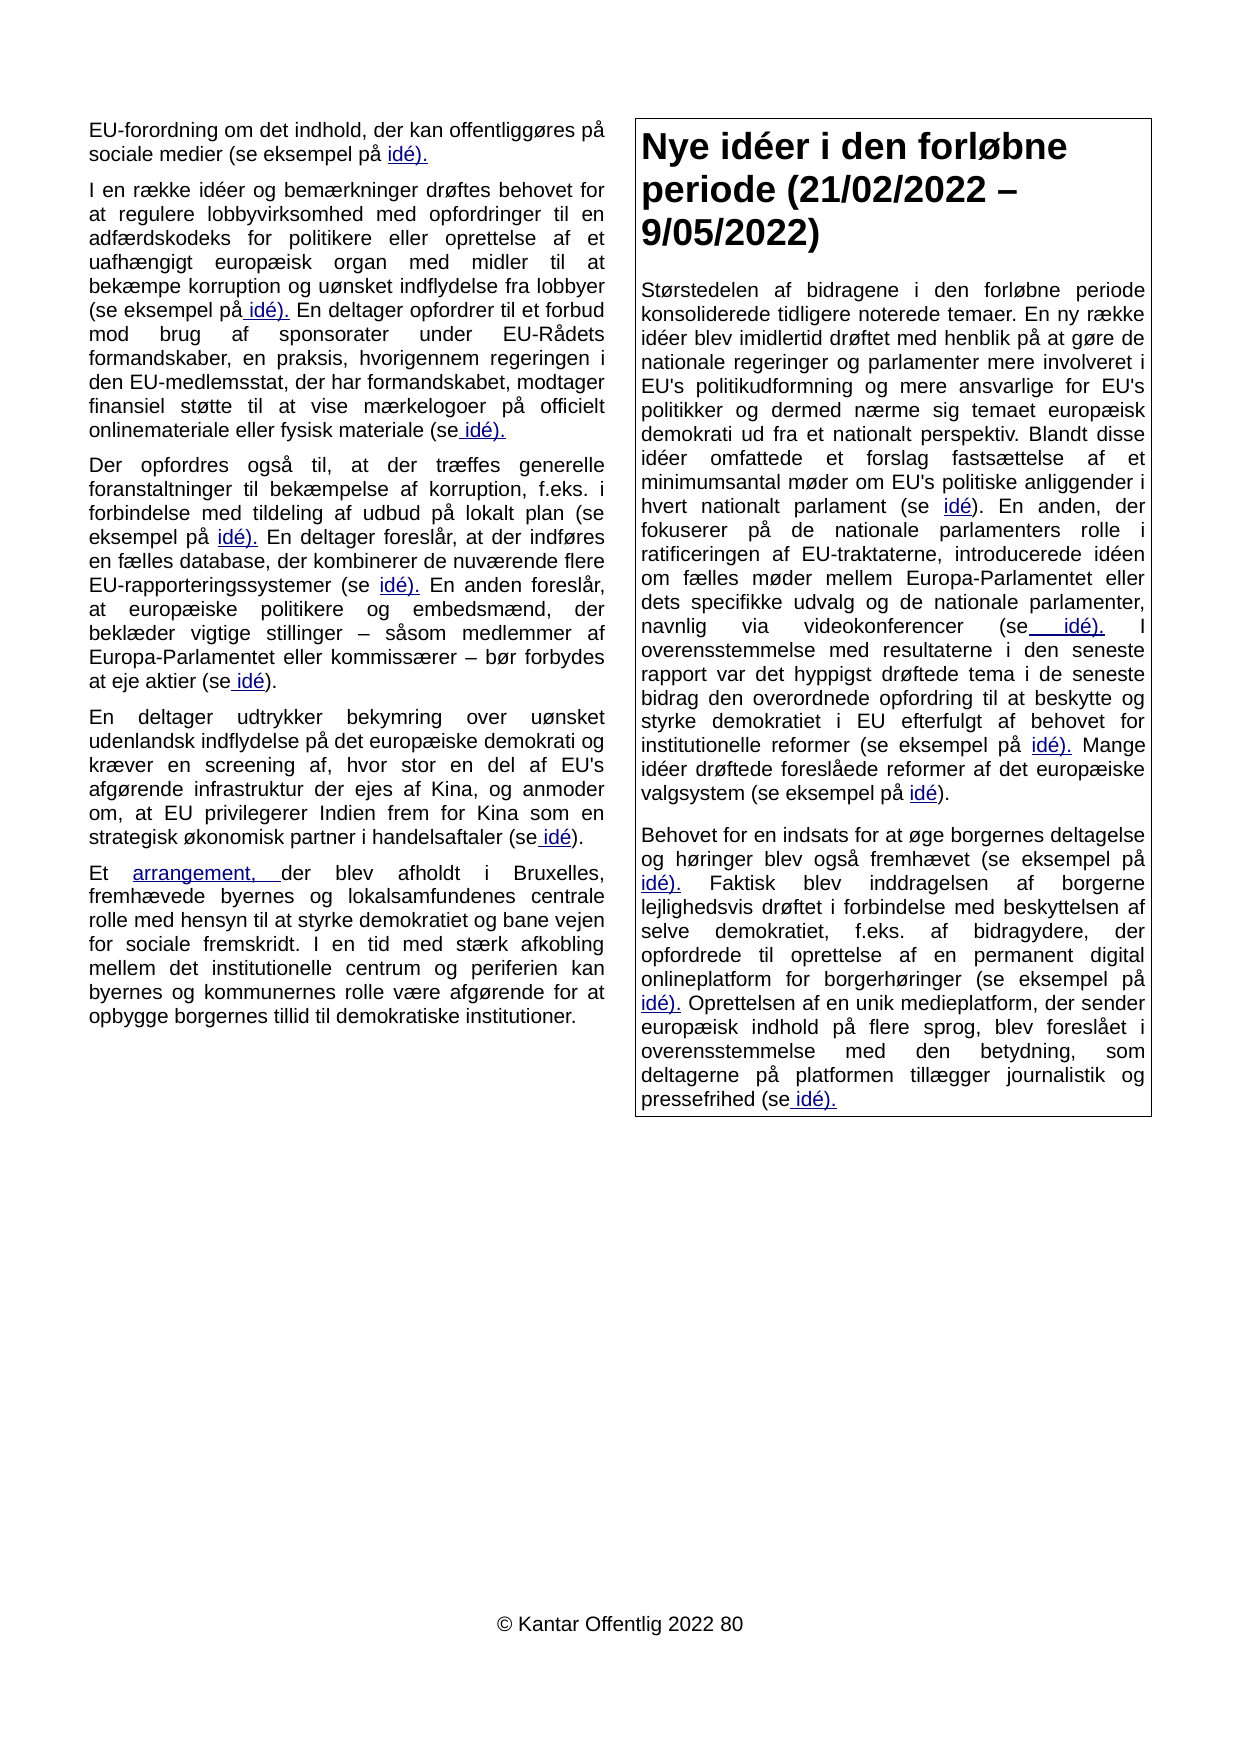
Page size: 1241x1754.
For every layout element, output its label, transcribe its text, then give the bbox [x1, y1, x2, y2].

text Et arrangement, der blev afholdt i Bruxelles, fremhævede byernes og lokalsamfundenes centrale rolle med hensyn til at styrke demokratiet og bane vejen for sociale fremskridt. I en tid med stærk afkobling mellem det institutionelle centrum og periferien kan byernes og kommunernes rolle være afgørende for at opbygge borgernes tillid til demokratiske institutioner. [88, 860, 605, 1028]
text I en række idéer og bemærkninger drøftes behovet for at regulere lobbyvirksomhed med opfordringer til en adfærdskodeks for politikere eller oprettelse af et uafhængigt europæisk organ med midler til at bekæmpe korruption og uønsket indflydelse fra lobbyer (se eksempel på idé). En deltager opfordrer til et forbud mod brug af sponsorater under EU-Rådets formandskaber, en praksis, hvorigennem regeringen i den EU-medlemsstat, der har formandskabet, modtager finansiel støtte til at vise mærkelogoer på officielt onlinemateriale eller fysisk materiale (se idé). [88, 178, 605, 441]
text Behovet for en indsats for at øge borgernes deltagelse og høringer blev også fremhævet (se eksempel på idé). Faktisk blev inddragelsen af borgerne lejlighedsvis drøftet i forbindelse med beskyttelsen af selve demokratiet, f.eks. af bidragydere, der opfordrede til oprettelse af en permanent digital onlineplatform for borgerhøringer (se eksempel på idé). Oprettelsen af en unik medieplatform, der sender europæisk indhold på flere sprog, blev foreslået i overensstemmelse med den betydning, som deltagerne på platformen tillægger journalistik og pressefrihed (se idé). [636, 817, 1151, 1116]
text Størstedelen af bidragene i den forløbne periode konsoliderede tidligere noterede temaer. En ny række idéer blev imidlertid drøftet med henblik på at gøre de nationale regeringer og parlamenter mere involveret i EU's politikudformning og mere ansvarlige for EU's politikker og dermed nærme sig temaet europæisk demokrati ud fra et nationalt perspektiv. Blandt disse idéer omfattede et forslag fastsættelse af et minimumsantal møder om EU's politiske anliggender i hvert nationalt parlament (se idé). En anden, der fokuserer på de nationale parlamenters rolle i ratificeringen af EU-traktaterne, introducerede idéen om fælles møder mellem Europa-Parlamentet eller dets specifikke udvalg og de nationale parlamenter, navnlig via videokonferencer (se idé). I overensstemmelse med resultaterne i den seneste rapport var det hyppigst drøftede tema i de seneste bidrag den overordnede opfordring til at beskytte og styrke demokratiet i EU efterfulgt af behovet for institutionelle reformer (se eksempel på idé). Mange idéer drøftede foreslåede reformer af det europæiske valgsystem (se eksempel på idé). [636, 272, 1151, 811]
subtitle Nye idéer i den forløbne periode (21/02/2022 – 9/05/2022) [636, 119, 1151, 259]
text Der opfordres også til, at der træffes generelle foranstaltninger til bekæmpelse af korruption, f.eks. i forbindelse med tildeling af udbud på lokalt plan (se eksempel på idé). En deltager foreslår, at der indføres en fælles database, der kombinerer de nuværende flere EU-rapporteringssystemer (se idé). En anden foreslår, at europæiske politikere og embedsmænd, der beklæder vigtige stillinger – såsom medlemmer af Europa-Parlamentet eller kommissærer – bør forbydes at eje aktier (se idé). [88, 453, 605, 693]
text En deltager udtrykker bekymring over uønsket udenlandsk indflydelse på det europæiske demokrati og kræver en screening af, hvor stor en del af EU's afgørende infrastruktur der ejes af Kina, og anmoder om, at EU privilegerer Indien frem for Kina som en strategisk økonomisk partner i handelsaftaler (se idé). [88, 705, 605, 848]
text EU-forordning om det indhold, der kan offentliggøres på sociale medier (se eksempel på idé). [88, 118, 605, 166]
